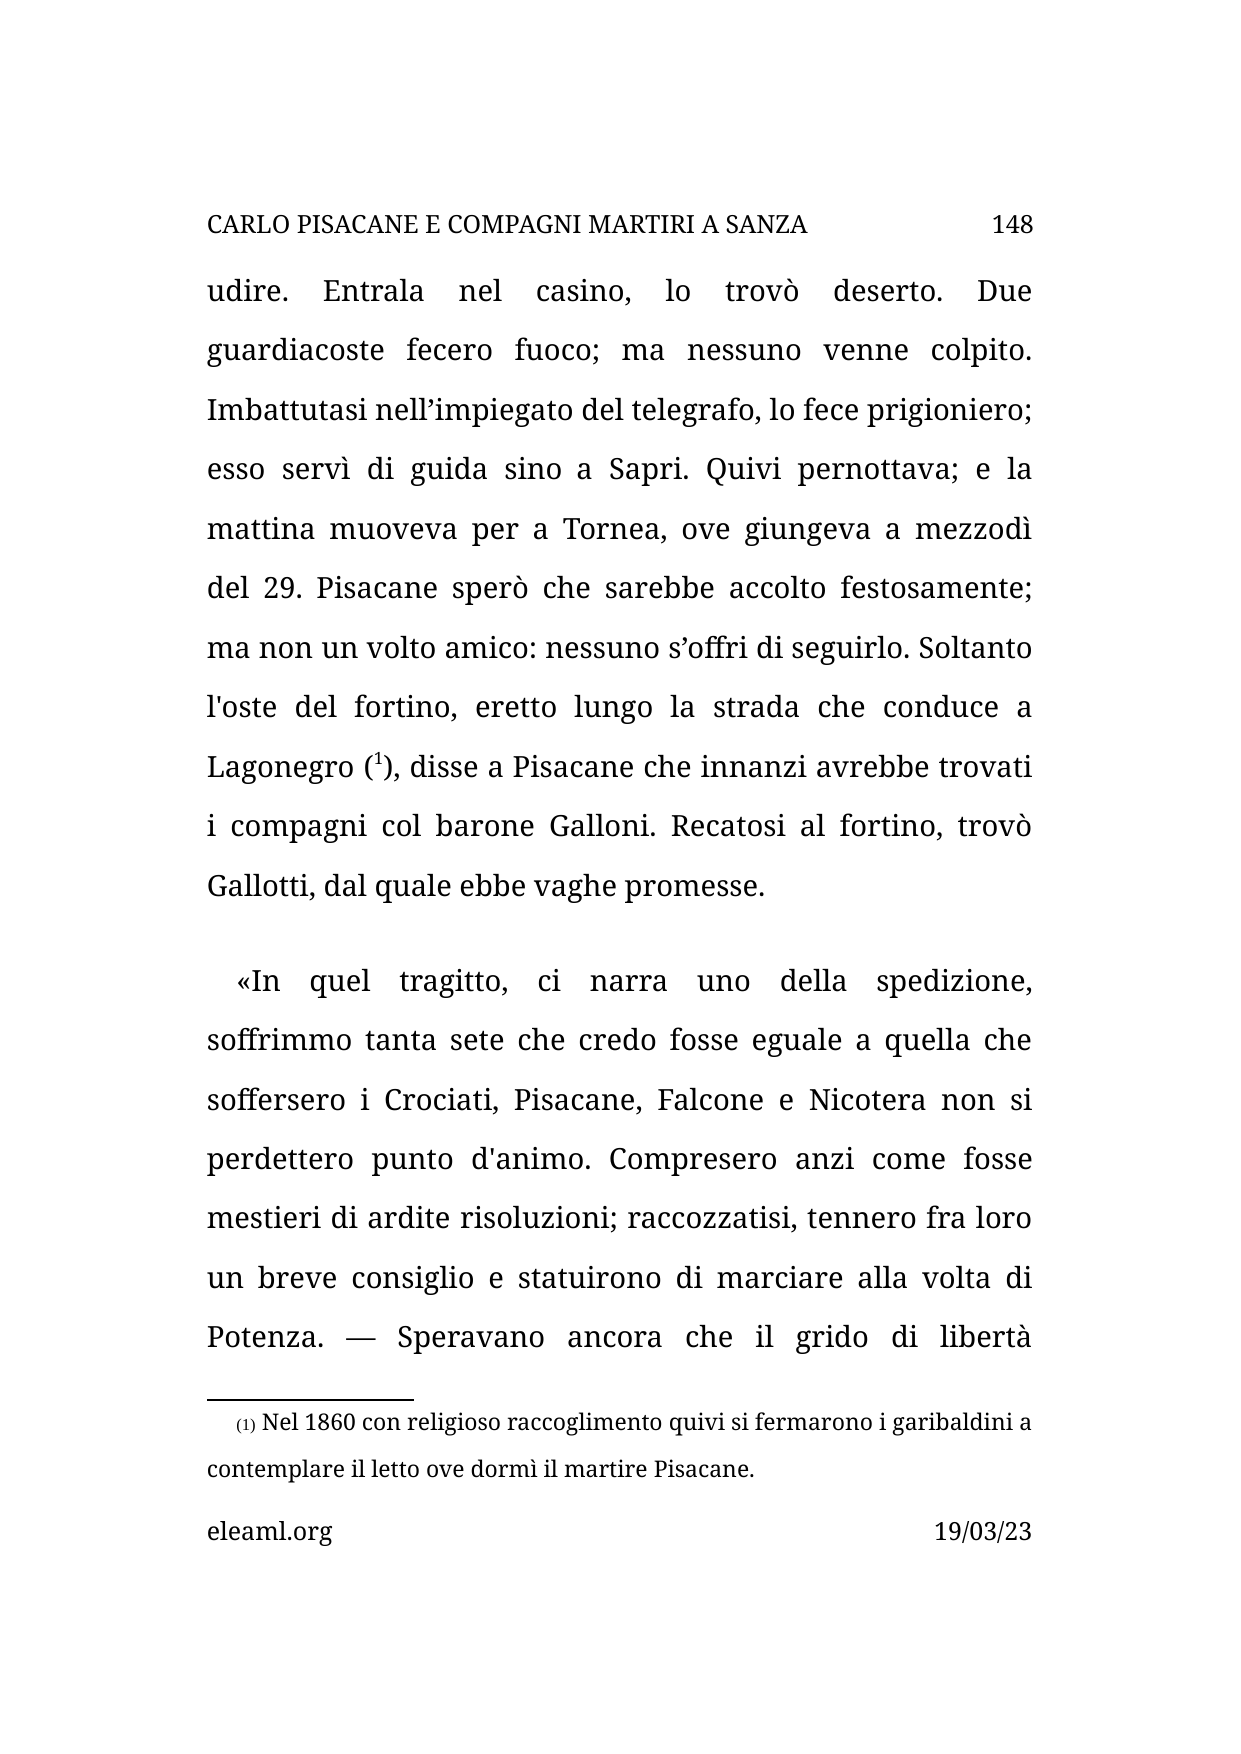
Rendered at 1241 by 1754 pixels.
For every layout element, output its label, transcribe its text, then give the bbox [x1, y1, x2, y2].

text «In quel tragitto, ci narra uno della spedizione, soffrimmo tanta sete che credo fosse eguale a quella che soffersero i Crociati, Pisacane, Falcone e Nicotera non si perdettero punto d'animo. Compresero anzi come fosse mestieri di ardite risoluzioni; raccozzatisi, tennero fra loro un breve consiglio e statuirono di marciare alla volta di Potenza. — Speravano ancora che il grido di libertà [207, 960, 1033, 1356]
text Nel 1860 con religioso raccoglimento quivi si fermarono i garibaldini a contemplare il letto ove dormì il martire Pisacane. [207, 1406, 1033, 1484]
text udire. Entrala nel casino, lo trovò deserto. Due guardiacoste fecero fuoco; ma nessuno venne colpito. Imbattutasi nell’impiegato del telegrafo, lo fece prigioniero; esso servì di guida sino a Sapri. Quivi pernottava; e la mattina muoveva per a Tornea, ove giungeva a mezzodì del 29. Pisacane sperò che sarebbe accolto festosamente; ma non un volto amico: nessuno s’offri di seguirlo. Soltanto l'oste del fortino, eretto lungo la strada che conduce a Lagonegro (), disse a Pisacane che innanzi avrebbe trovati i compagni col barone Galloni. Recatosi al fortino, trovò Gallotti, dal quale ebbe vaghe promesse. [207, 270, 1033, 905]
